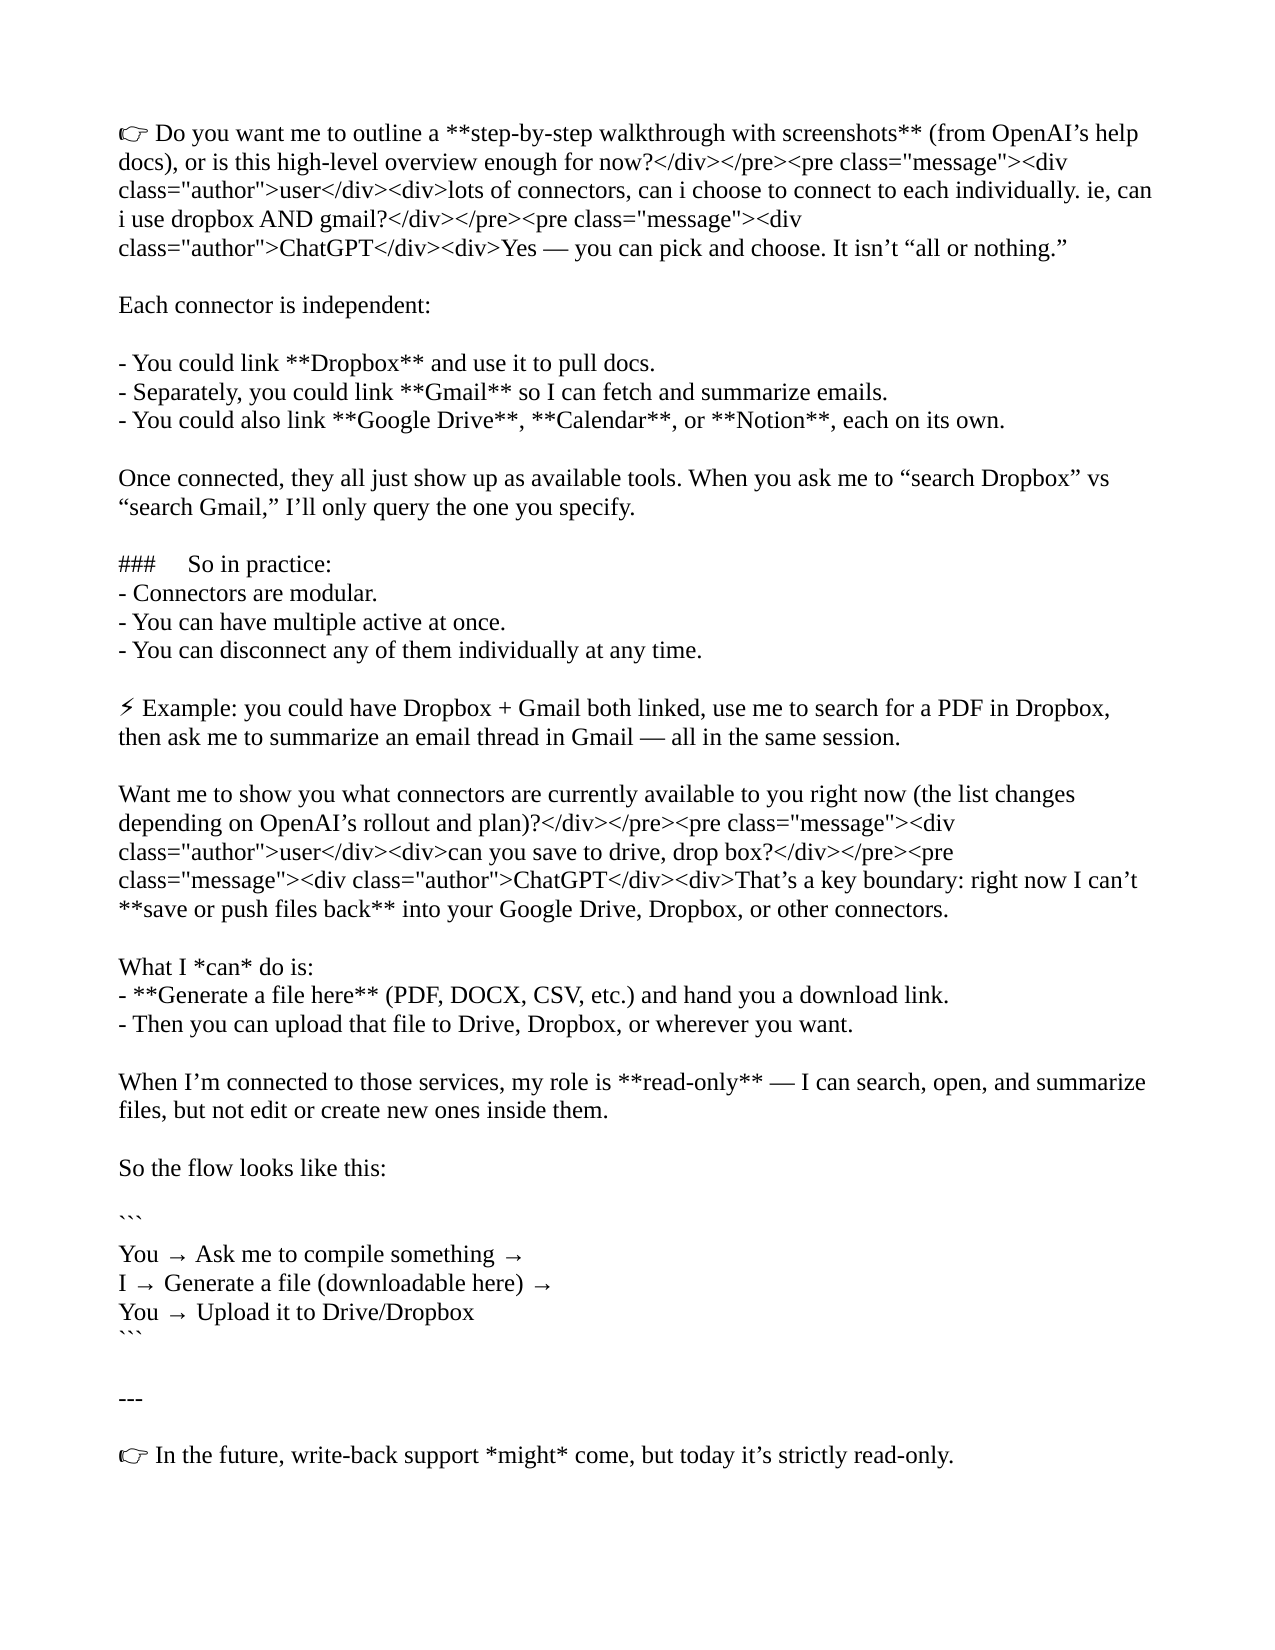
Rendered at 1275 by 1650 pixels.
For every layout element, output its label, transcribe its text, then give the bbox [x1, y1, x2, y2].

text ### 📂 So in practice: [118, 549, 1157, 578]
text - Connectors are modular. [118, 578, 1157, 607]
text ``` [118, 1211, 1157, 1239]
text What I *can* do is: [118, 952, 1157, 981]
text - Then you can upload that file to Drive, Dropbox, or wherever you want. [118, 1009, 1157, 1038]
text ``` [118, 1326, 1157, 1354]
text Once connected, they all just show up as available tools. When you ask me to “search Dropbox” vs “search Gmail,” I’ll only query the one you specify. [118, 463, 1157, 521]
text You → Upload it to Drive/Dropbox [118, 1297, 1157, 1326]
text - You could also link **Google Drive**, **Calendar**, or **Notion**, each on its own. [118, 406, 1157, 434]
text 👉 Do you want me to outline a **step-by-step walkthrough with screenshots** (from OpenAI’s help docs), or is this high-level overview enough for now?</div></pre><pre class="message"><div class="author">user</div><div>lots of connectors, can i choose to connect to each individually. ie, can i use dropbox AND gmail?</div></pre><pre class="message"><div class="author">ChatGPT</div><div>Yes — you can pick and choose. It isn’t “all or nothing.” [118, 118, 1157, 262]
text Want me to show you what connectors are currently available to you right now (the list changes depending on OpenAI’s rollout and plan)?</div></pre><pre class="message"><div class="author">user</div><div>can you save to drive, drop box?</div></pre><pre class="message"><div class="author">ChatGPT</div><div>That’s a key boundary: right now I can’t **save or push files back** into your Google Drive, Dropbox, or other connectors. [118, 779, 1157, 923]
text - Separately, you could link **Gmail** so I can fetch and summarize emails. [118, 377, 1157, 406]
text - **Generate a file here** (PDF, DOCX, CSV, etc.) and hand you a download link. [118, 981, 1157, 1009]
text - You could link **Dropbox** and use it to pull docs. [118, 348, 1157, 377]
text So the flow looks like this: [118, 1153, 1157, 1182]
text Each connector is independent: [118, 291, 1157, 319]
text When I’m connected to those services, my role is **read-only** — I can search, open, and summarize files, but not edit or create new ones inside them. [118, 1067, 1157, 1124]
text - You can have multiple active at once. [118, 607, 1157, 636]
text ⚡ Example: you could have Dropbox + Gmail both linked, use me to search for a PDF in Dropbox, then ask me to summarize an email thread in Gmail — all in the same session. [118, 693, 1157, 751]
text 👉 In the future, write-back support *might* come, but today it’s strictly read-only. [118, 1441, 1157, 1469]
text You → Ask me to compile something → [118, 1239, 1157, 1268]
text I → Generate a file (downloadable here) → [118, 1268, 1157, 1297]
text - You can disconnect any of them individually at any time. [118, 636, 1157, 664]
text --- [118, 1383, 1157, 1412]
